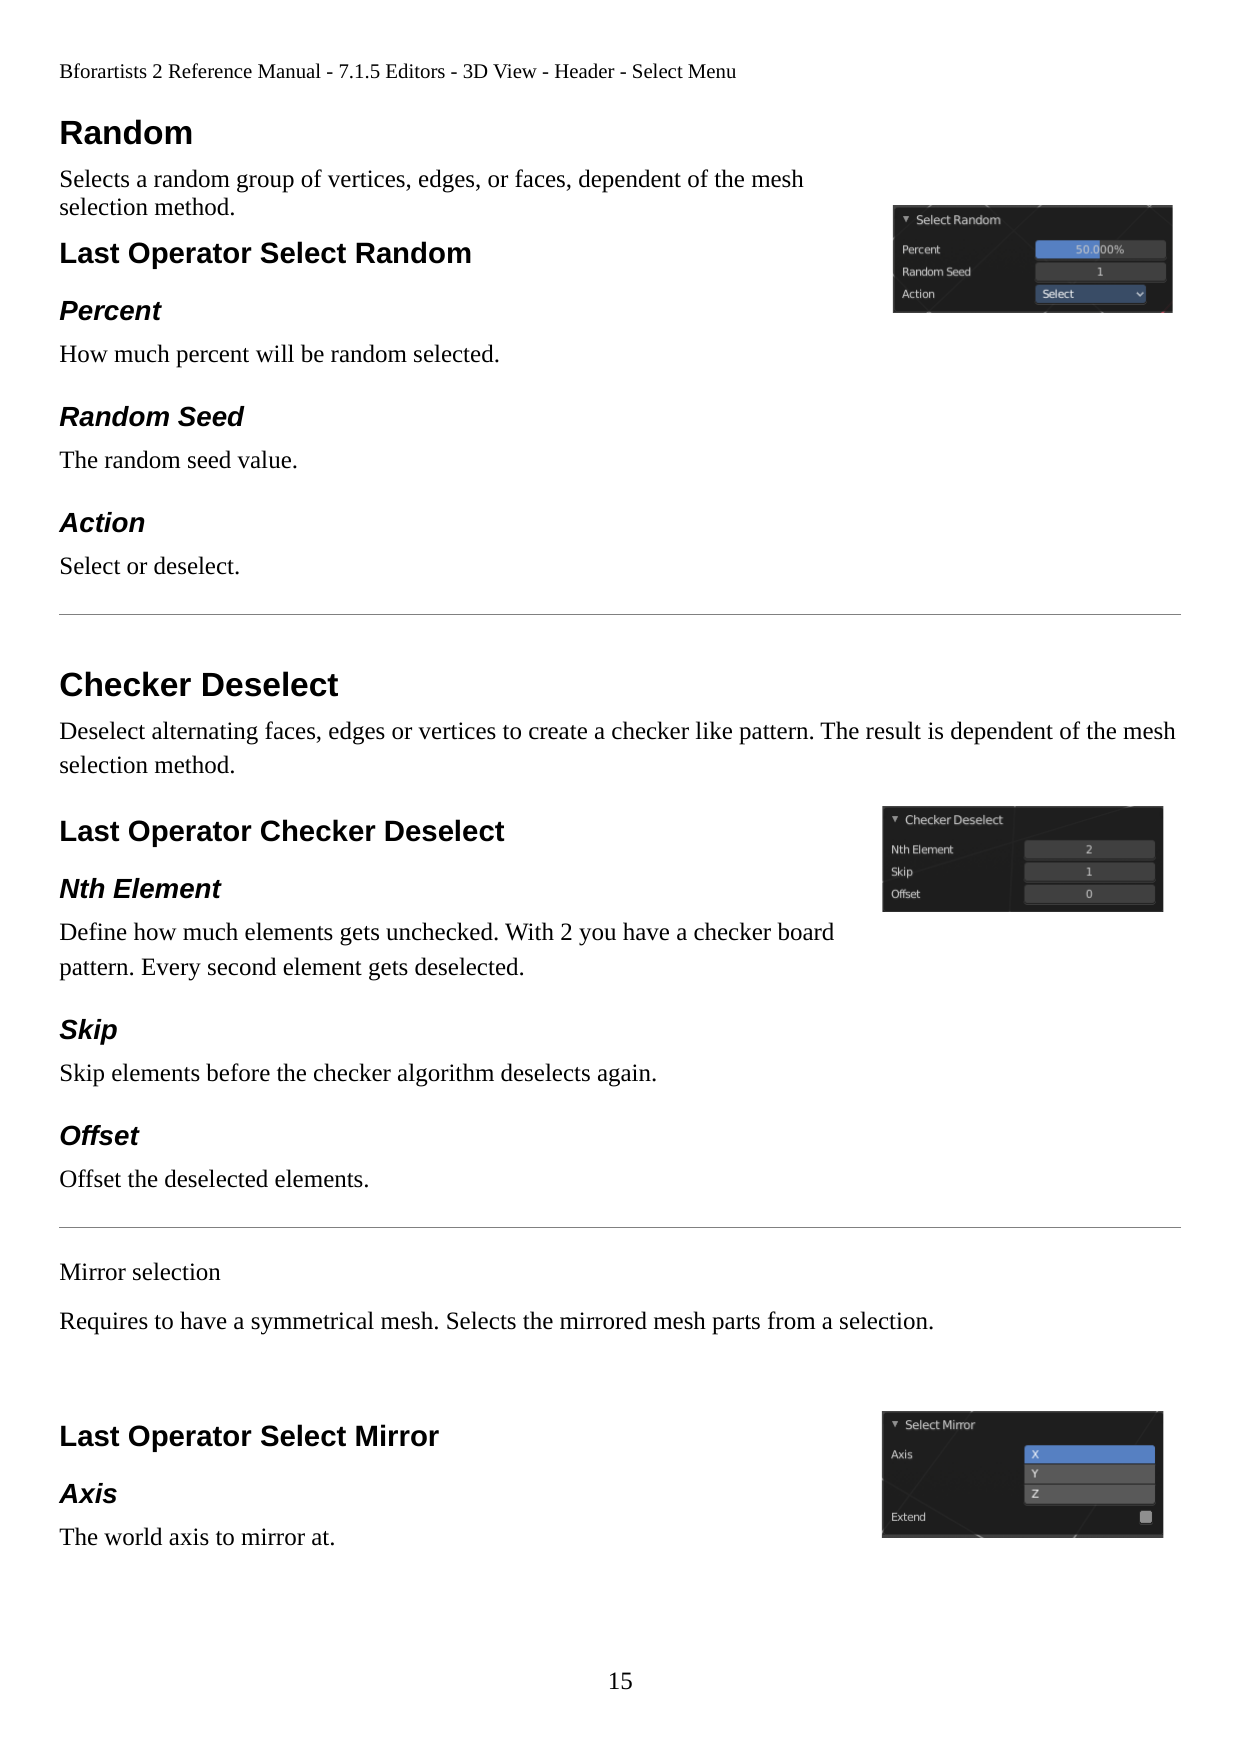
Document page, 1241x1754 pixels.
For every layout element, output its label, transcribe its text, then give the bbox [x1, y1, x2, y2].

picture [881, 1411, 1164, 1538]
text Requires to have a symmetrical mesh. Selects the mirrored mesh parts from a selection. [59, 1306, 1181, 1335]
subtitle Checker Deselect [59, 665, 1181, 703]
text Offset the deselected elements. [59, 1164, 1181, 1192]
subtitle Skip [59, 1013, 1181, 1045]
text Define how much elements gets unchecked. With 2 you have a checker board pattern. Every second element gets deselected. [59, 917, 1181, 981]
subtitle [1164, 873, 1181, 905]
text Select or deselect. [59, 551, 1181, 579]
subtitle Action [59, 506, 1181, 538]
subtitle Last Operator Select Mirror [59, 1419, 881, 1452]
subtitle [1164, 1477, 1181, 1509]
subtitle Percent [59, 294, 1181, 326]
subtitle Nth Element [59, 873, 882, 905]
subtitle Offset [59, 1119, 1181, 1151]
subtitle Random [59, 113, 1181, 151]
text Selects a random group of vertices, edges, or faces, dependent of the mesh selection method. [59, 164, 1181, 221]
subtitle Last Operator Checker Deselect [59, 814, 882, 848]
subtitle [1164, 1419, 1181, 1452]
text How much percent will be random selected. [59, 339, 1181, 368]
subtitle Last Operator Select Random [59, 236, 892, 269]
subtitle Axis [59, 1477, 881, 1509]
subtitle Random Seed [59, 401, 1181, 432]
picture [892, 205, 1173, 313]
text The world axis to mirror at. [59, 1522, 1181, 1551]
text Skip elements before the checker algorithm deselects again. [59, 1058, 1181, 1086]
text The random seed value. [59, 445, 1181, 474]
text Mirror selection [59, 1257, 1181, 1286]
picture [882, 806, 1164, 912]
text Deselect alternating faces, edges or vertices to create a checker like pattern. The result is dependent of the mesh selection method. [59, 716, 1181, 779]
